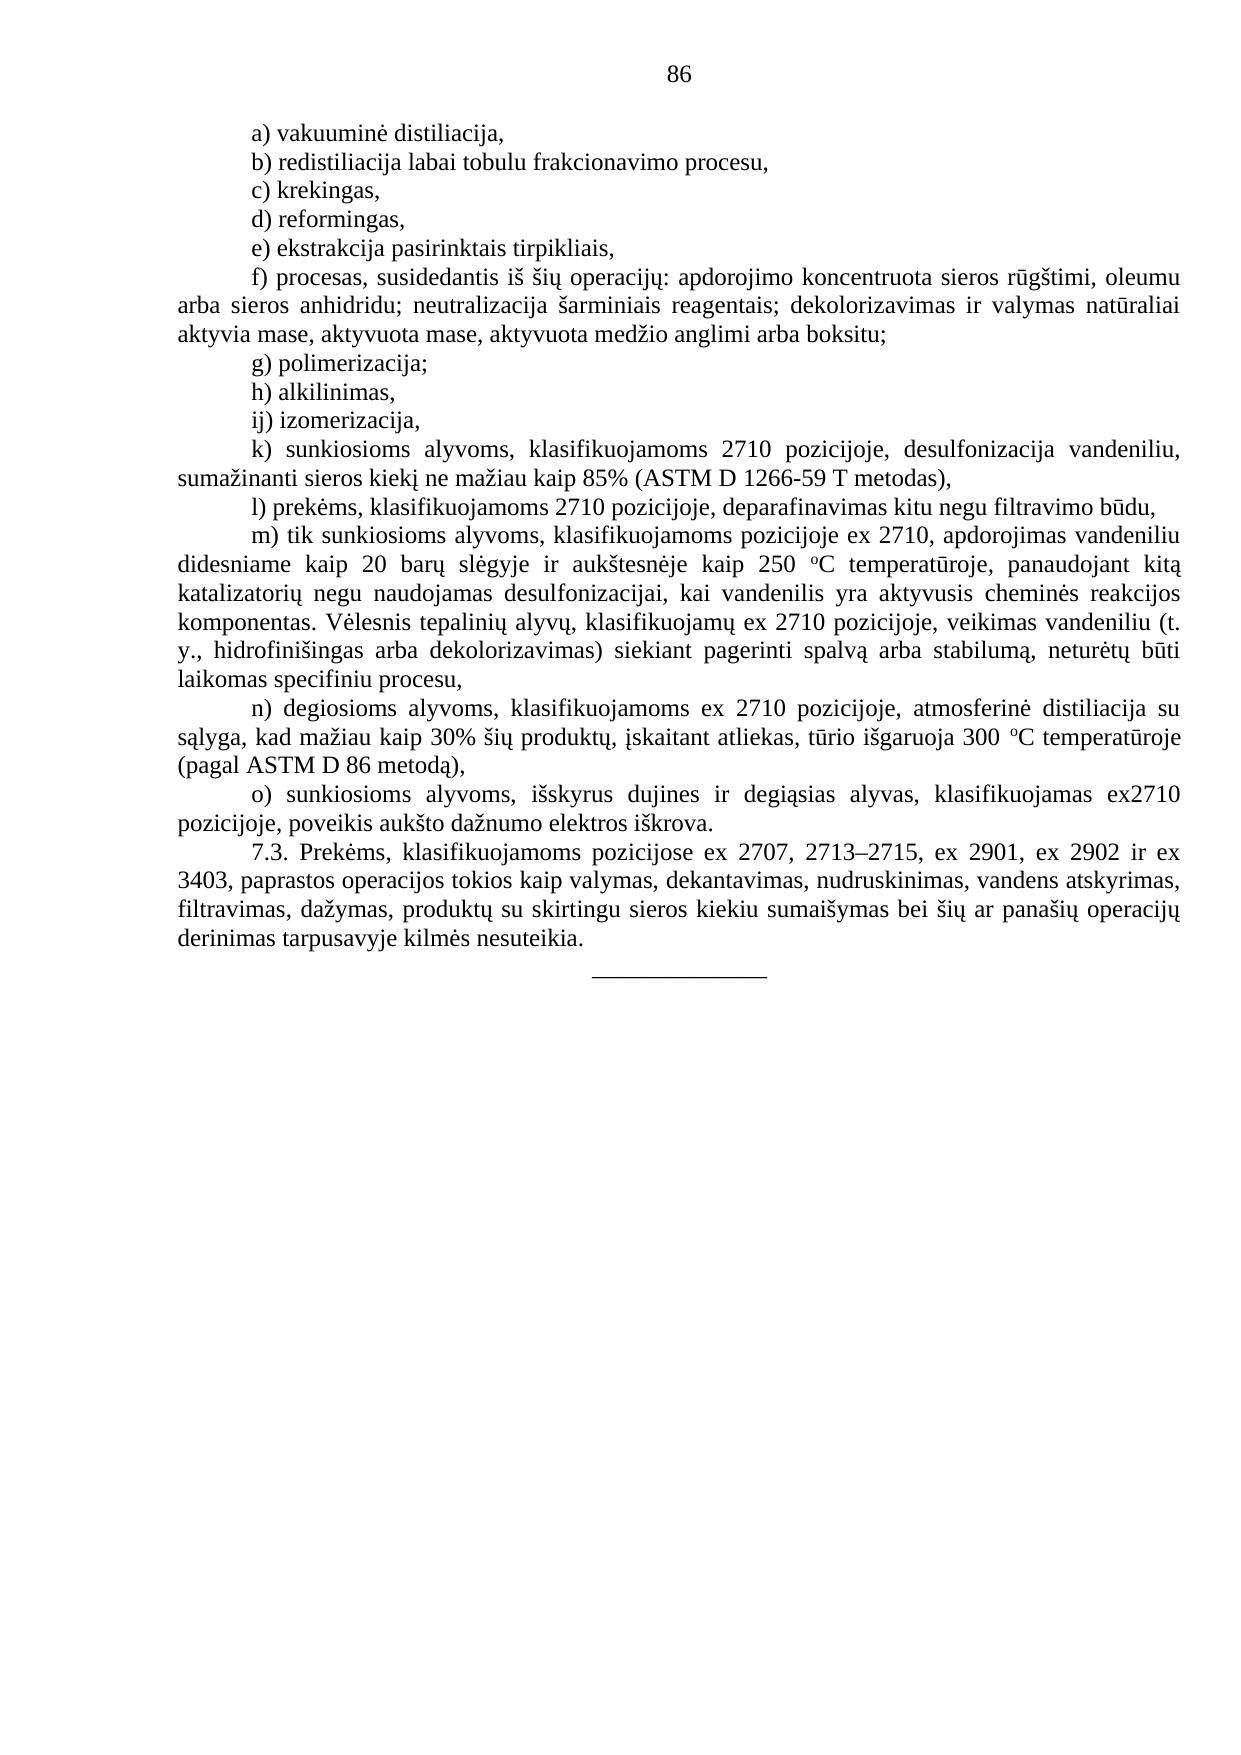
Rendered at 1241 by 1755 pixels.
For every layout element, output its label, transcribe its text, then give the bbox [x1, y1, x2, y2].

text 7.3. Prekėms, klasifikuojamoms pozicijose ex 2707, 2713–2715, ex 2901, ex 2902 ir ex 3403, paprastos operacijos tokios kaip valymas, dekantavimas, nudruskinimas, vandens atskyrimas, filtravimas, dažymas, produktų su skirtingu sieros kiekiu sumaišymas bei šių ar panašių operacijų derinimas tarpusavyje kilmės nesuteikia. [177, 837, 1181, 952]
text m) tik sunkiosioms alyvoms, klasifikuojamoms pozicijoje ex 2710, apdorojimas vandeniliu didesniame kaip 20 barų slėgyje ir aukštesnėje kaip 250 oC temperatūroje, panaudojant kitą katalizatorių negu naudojamas desulfonizacijai, kai vandenilis yra aktyvusis cheminės reakcijos komponentas. Vėlesnis tepalinių alyvų, klasifikuojamų ex 2710 pozicijoje, veikimas vandeniliu (t. y., hidrofinišingas arba dekolorizavimas) siekiant pagerinti spalvą arba stabilumą, neturėtų būti laikomas specifiniu procesu, [177, 521, 1181, 693]
text g) polimerizacija; [177, 348, 1181, 377]
text c) krekingas, [177, 176, 1181, 204]
text k) sunkiosioms alyvoms, klasifikuojamoms 2710 pozicijoje, desulfonizacija vandeniliu, sumažinanti sieros kiekį ne mažiau kaip 85% (ASTM D 1266-59 T metodas), [177, 434, 1181, 492]
text d) reformingas, [177, 204, 1181, 233]
text b) redistiliacija labai tobulu frakcionavimo procesu, [177, 147, 1181, 176]
text ______________ [177, 952, 1181, 981]
text e) ekstrakcija pasirinktais tirpikliais, [177, 233, 1181, 262]
text f) procesas, susidedantis iš šių operacijų: apdorojimo koncentruota sieros rūgštimi, oleumu arba sieros anhidridu; neutralizacija šarminiais reagentais; dekolorizavimas ir valymas natūraliai aktyvia mase, aktyvuota mase, aktyvuota medžio anglimi arba boksitu; [177, 262, 1181, 348]
text h) alkilinimas, [177, 377, 1181, 406]
text l) prekėms, klasifikuojamoms 2710 pozicijoje, deparafinavimas kitu negu filtravimo būdu, [177, 492, 1181, 521]
text ij) izomerizacija, [177, 406, 1181, 434]
text o) sunkiosioms alyvoms, išskyrus dujines ir degiąsias alyvas, klasifikuojamas ex2710 pozicijoje, poveikis aukšto dažnumo elektros iškrova. [177, 779, 1181, 837]
text n) degiosioms alyvoms, klasifikuojamoms ex 2710 pozicijoje, atmosferinė distiliacija su sąlyga, kad mažiau kaip 30% šių produktų, įskaitant atliekas, tūrio išgaruoja 300 oC temperatūroje (pagal ASTM D 86 metodą), [177, 693, 1181, 779]
text a) vakuuminė distiliacija, [177, 118, 1181, 147]
